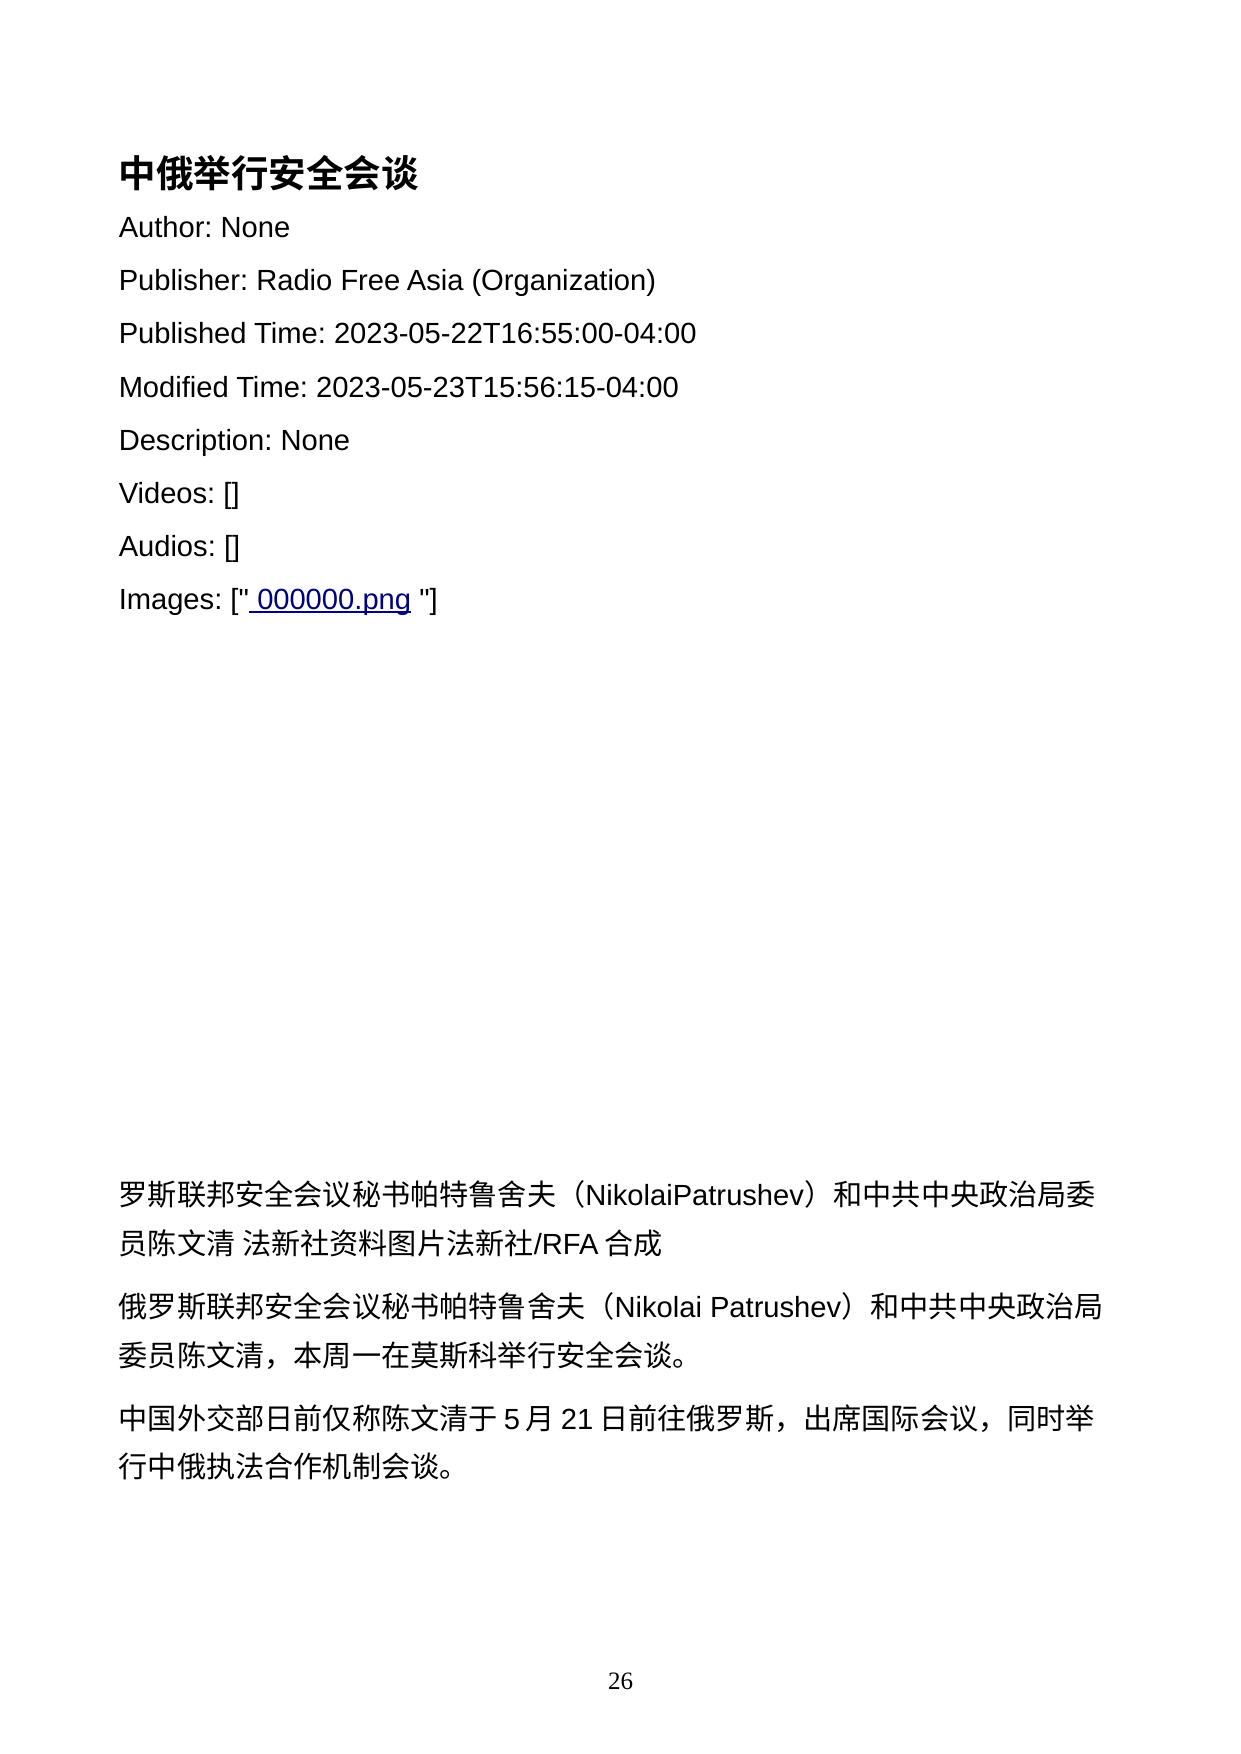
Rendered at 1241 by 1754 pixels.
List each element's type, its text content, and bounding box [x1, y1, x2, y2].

text Videos: [] [118, 476, 1122, 509]
text 罗斯联邦安全会议秘书帕特鲁舍夫（NikolaiPatrushev）和中共中央政治局委员陈文清 法新社资料图片法新社/RFA合成 [118, 635, 1122, 1263]
text Modified Time: 2023-05-23T15:56:15-04:00 [118, 370, 1122, 403]
text 中国外交部日前仅称陈文清于5月21日前往俄罗斯，出席国际会议，同时举行中俄执法合作机制会谈。 [118, 1395, 1122, 1486]
text Published Time: 2023-05-22T16:55:00-04:00 [118, 317, 1122, 350]
text 俄罗斯联邦安全会议秘书帕特鲁舍夫（Nikolai Patrushev）和中共中央政治局委员陈文清，本周一在莫斯科举行安全会谈。 [118, 1284, 1122, 1374]
text Author: None [118, 210, 1122, 244]
text Audios: [] [118, 529, 1122, 563]
text Images: [" 000000.png "] [118, 582, 1122, 616]
text Description: None [118, 423, 1122, 456]
subtitle 中俄举行安全会谈 [118, 143, 1122, 198]
text Publisher: Radio Free Asia (Organization) [118, 263, 1122, 297]
